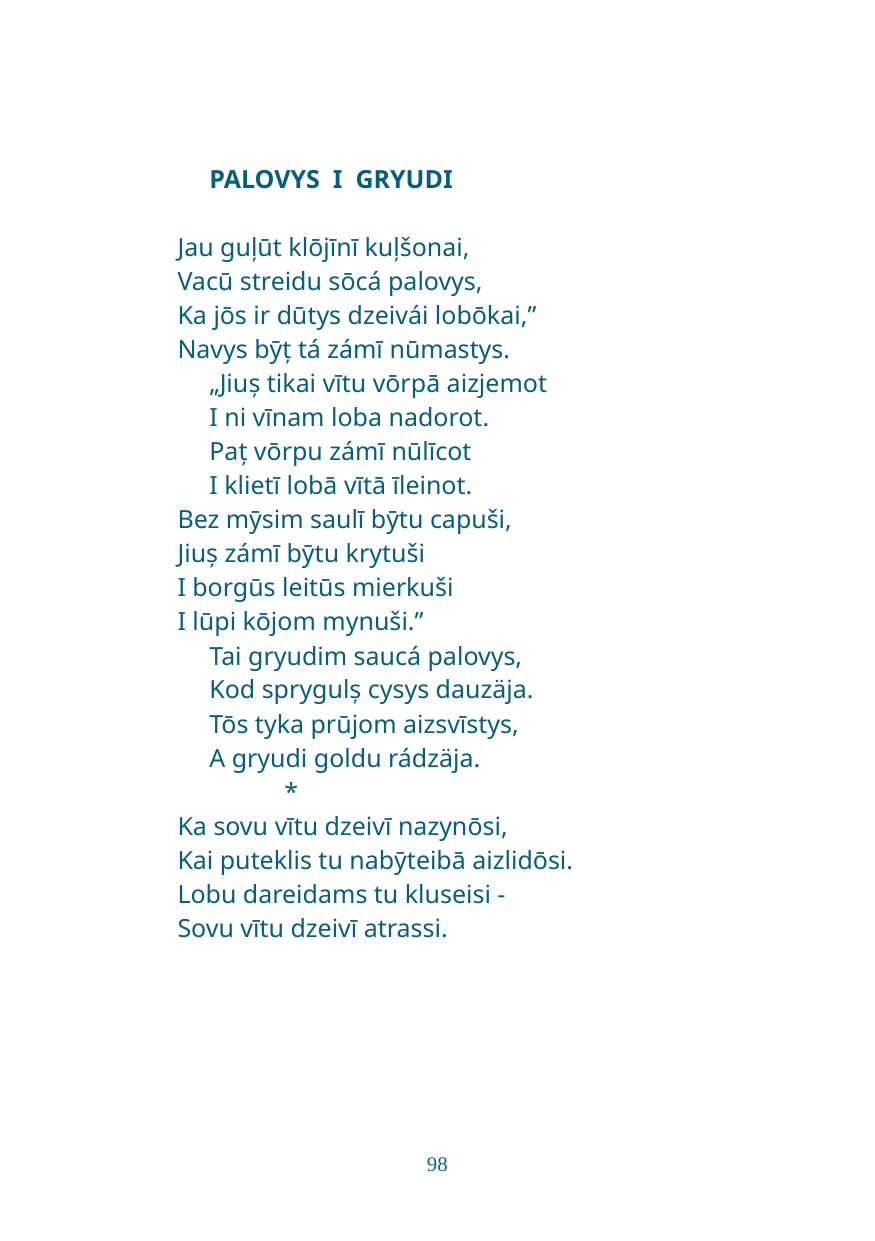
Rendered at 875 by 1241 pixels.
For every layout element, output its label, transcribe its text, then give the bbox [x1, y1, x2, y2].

text Tōs tyka prūjom aizsvīstys, [177, 706, 815, 740]
text I lūpi kōjom mynuši.” [177, 604, 815, 638]
text I ni vīnam loba nadorot. [177, 400, 815, 434]
text Tai gryudim saucá palovys, [177, 638, 815, 672]
text * [177, 774, 815, 808]
text Ka jōs ir dūtys dzeivái lobōkai,” [177, 297, 815, 332]
text Navys bȳț tá zámī nūmastys. [177, 332, 815, 366]
text Paț vōrpu zámī nūlīcot [177, 434, 815, 468]
text Sovu vītu dzeivī atrassi. [177, 911, 815, 945]
text Jiuș zámī bȳtu krytuši [177, 536, 815, 570]
text I borgūs leitūs mierkuši [177, 570, 815, 604]
text PALOVYS I GRYUDI [177, 161, 815, 195]
text I klietī lobā vītā īleinot. [177, 468, 815, 502]
text Bez mȳsim saulī bȳtu capuši, [177, 502, 815, 536]
text Jau guļūt klōjīnī kuļšonai, [177, 229, 815, 263]
text Lobu dareidams tu kluseisi - [177, 877, 815, 911]
text Vacū streidu sōcá palovys, [177, 263, 815, 297]
text „Jiuș tikai vītu vōrpā aizjemot [177, 366, 815, 400]
text Kai puteklis tu nabȳteibā aizlidōsi. [177, 842, 815, 877]
text Kod sprygulș cysys dauzäja. [177, 672, 815, 706]
text A gryudi goldu rádzäja. [177, 740, 815, 774]
text Ka sovu vītu dzeivī nazynōsi, [177, 808, 815, 842]
